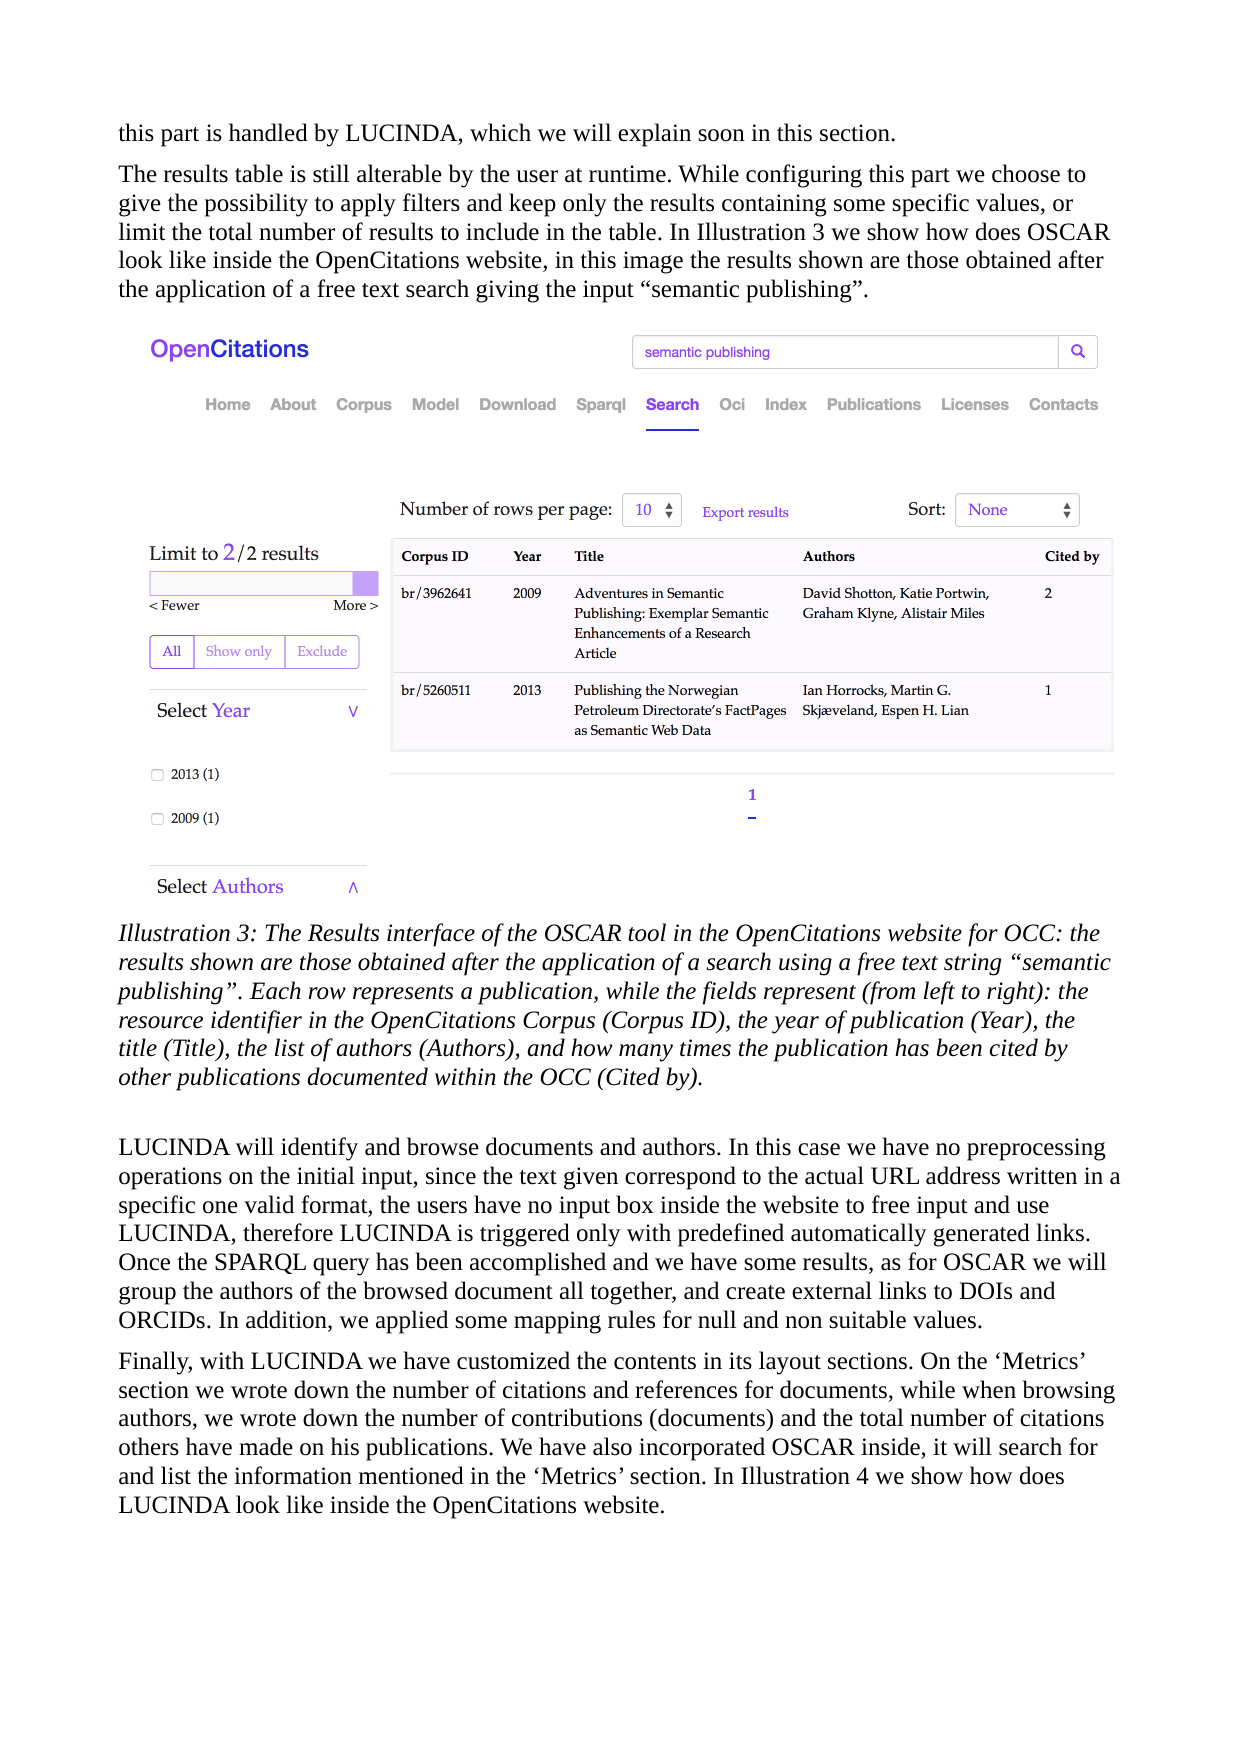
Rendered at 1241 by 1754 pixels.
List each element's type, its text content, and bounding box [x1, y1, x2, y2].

text Finally, with LUCINDA we have customized the contents in its layout sections. On the ‘Metrics’ section we wrote down the number of citations and references for documents, while when browsing authors, we wrote down the number of contributions (documents) and the total number of citations others have made on his publications. We have also incorporated OSCAR inside, it will search for and list the information mentioned in the ‘Metrics’ section. In Illustration 4 we show how does LUCINDA look like inside the OpenCitations website. [118, 1346, 1122, 1518]
picture [118, 328, 1123, 913]
text this part is handled by LUCINDA, which we will explain soon in this section. [118, 118, 1122, 147]
text LUCINDA will identify and browse documents and authors. In this case we have no preprocessing operations on the initial input, since the text given correspond to the actual URL address written in a specific one valid format, the users have no input box inside the website to free input and use LUCINDA, therefore LUCINDA is triggered only with predefined automatically generated links. Once the SPARQL query has been accomplished and we have some results, as for OSCAR we will group the authors of the browsed document all together, and create external links to DOIs and ORCIDs. In addition, we applied some mapping rules for null and non suitable values. [118, 1132, 1122, 1333]
text The results table is still alterable by the user at runtime. While configuring this part we choose to give the possibility to apply filters and keep only the results containing some specific values, or limit the total number of results to include in the table. In Illustration 3 we show how does OSCAR look like inside the OpenCitations website, in this image the results shown are those obtained after the application of a free text search giving the input “semantic publishing”. [118, 159, 1122, 303]
text Illustration 3: The Results interface of the OSCAR tool in the OpenCitations website for OCC: the results shown are those obtained after the application of a search using a free text string “semantic publishing”. Each row represents a publication, while the fields represent (from left to right): the resource identifier in the OpenCitations Corpus (Corpus ID), the year of publication (Year), the title (Title), the list of authors (Authors), and how many times the publication has been cited by other publications documented within the OCC (Cited by). [118, 913, 1122, 1091]
